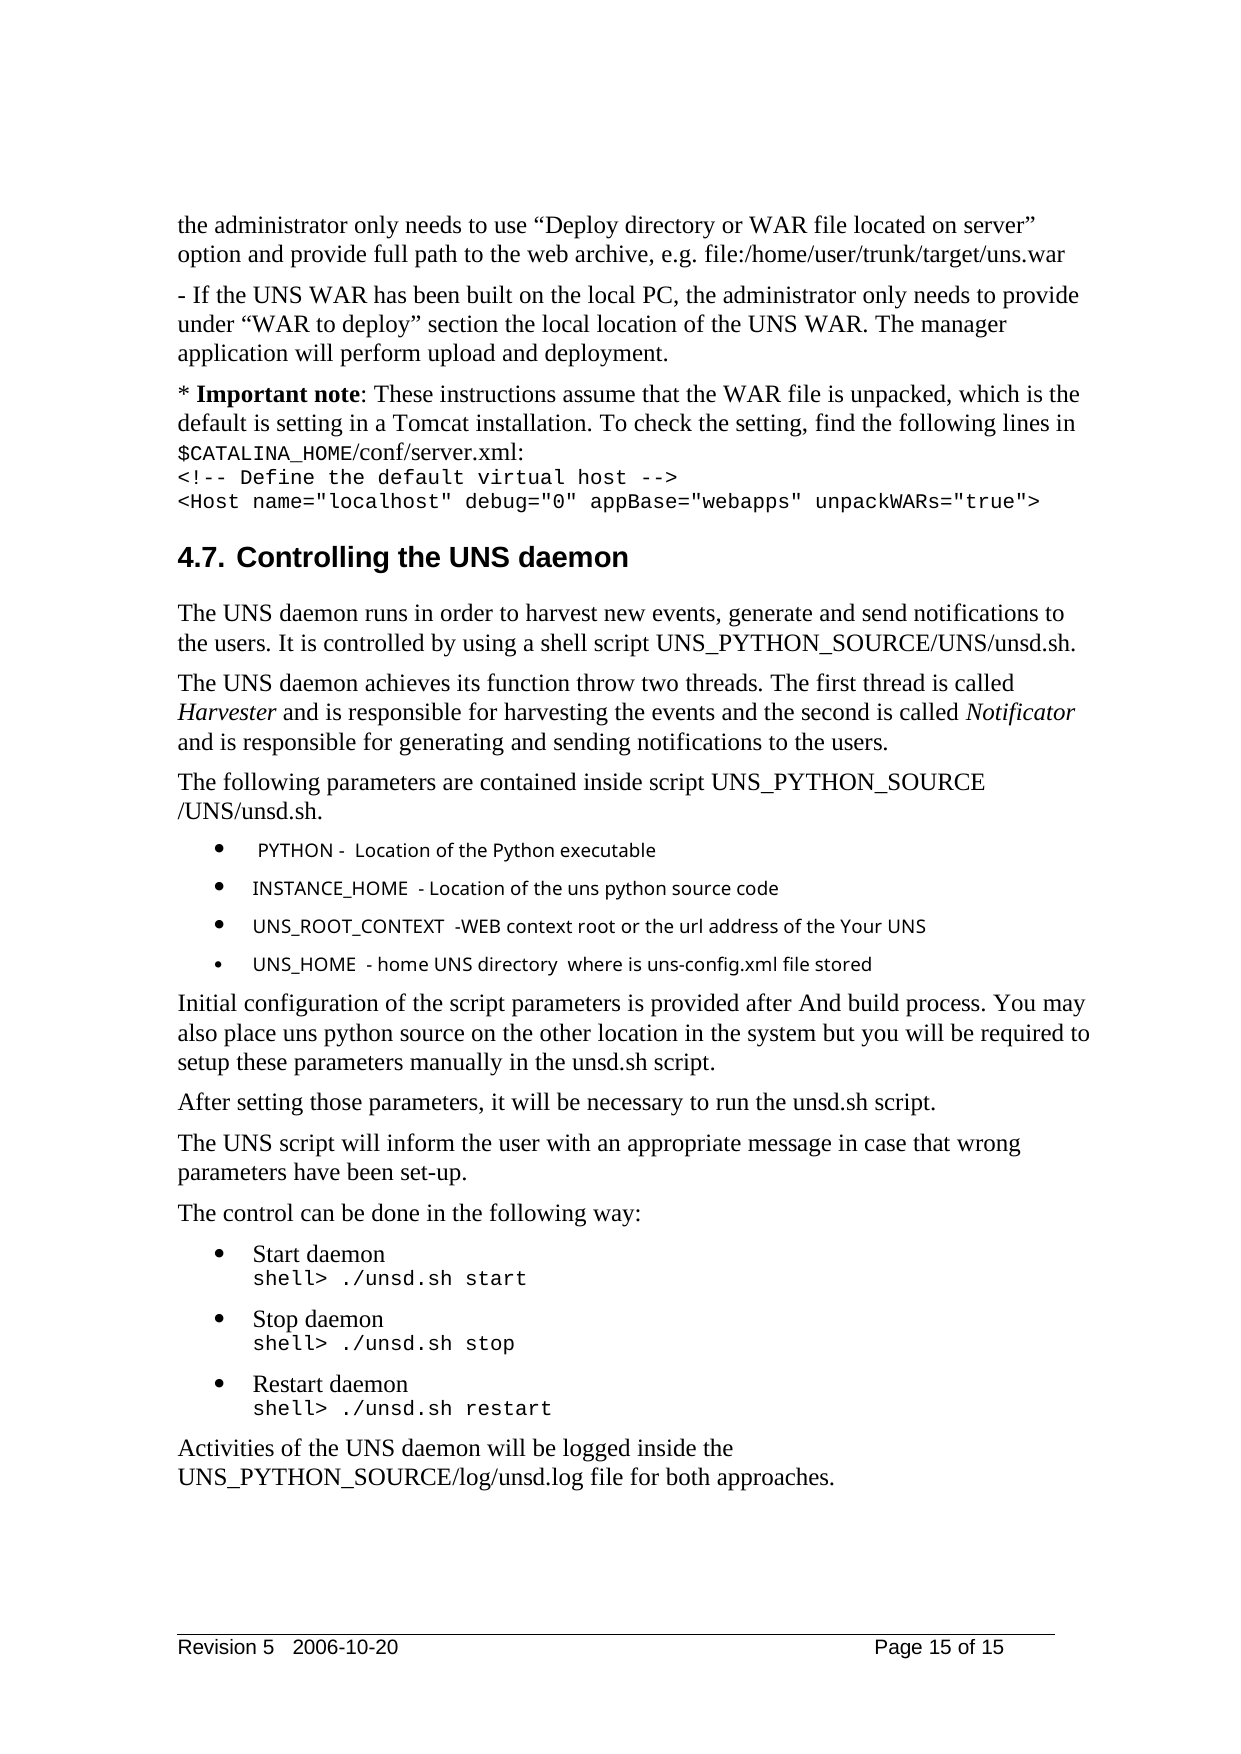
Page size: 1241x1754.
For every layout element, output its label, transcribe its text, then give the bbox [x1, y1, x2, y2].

text Activities of the UNS daemon will be logged inside the UNS_PYTHON_SOURCE/log/unsd.log file for both approaches. [177, 1433, 1092, 1491]
list PYTHON - Location of the Python executable [215, 837, 1092, 863]
list INSTANCE_HOME - Location of the uns python source code [215, 875, 1092, 901]
list Stop daemon shell> ./unsd.sh stop [215, 1304, 1092, 1357]
text Initial configuration of the script parameters is provided after And build process. You may also place uns python source on the other location in the system but you will be required to setup these parameters manually in the unsd.sh script. [177, 988, 1092, 1076]
list UNS_HOME - home UNS directory where is uns-config.xml file stored [215, 951, 1092, 977]
list Start daemon shell> ./unsd.sh start [215, 1239, 1092, 1292]
text The following parameters are contained inside script UNS_PYTHON_SOURCE /UNS/unsd.sh. [177, 767, 1092, 825]
text The UNS daemon runs in order to harvest new events, generate and send notifications to the users. It is controlled by using a shell script UNS_PYTHON_SOURCE/UNS/unsd.sh. [177, 598, 1092, 656]
list UNS_ROOT_CONTEXT -WEB context root or the url address of the Your UNS [215, 913, 1092, 939]
text * Important note: These instructions assume that the WAR file is unpacked, which is the default is setting in a Tomcat installation. To check the setting, find the following lines in $CATALINA_HOME/conf/server.xml: <!-- Define the default virtual host --> <Host name="localhost" debug="0" appBase="webapps" unpackWARs="true"> [177, 379, 1092, 515]
text After setting those parameters, it will be necessary to run the unsd.sh script. [177, 1087, 1092, 1116]
text - If the UNS WAR has been built on the local PC, the administrator only needs to provide under “WAR to deploy” section the local location of the UNS WAR. The manager application will perform upload and deployment. [177, 280, 1092, 367]
text The UNS script will inform the user with an appropriate message in case that wrong parameters have been set-up. [177, 1128, 1092, 1186]
subtitle Controlling the UNS daemon [177, 540, 1092, 573]
text the administrator only needs to use “Deploy directory or WAR file located on server” option and provide full path to the web archive, e.g. file:/home/user/trunk/target/uns.war [177, 210, 1092, 268]
list Restart daemon shell> ./unsd.sh restart [215, 1368, 1092, 1421]
text The UNS daemon achieves its function throw two threads. The first thread is called Harvester and is responsible for harvesting the events and the second is called Notificator and is responsible for generating and sending notifications to the users. [177, 668, 1092, 755]
text The control can be done in the following way: [177, 1198, 1092, 1227]
